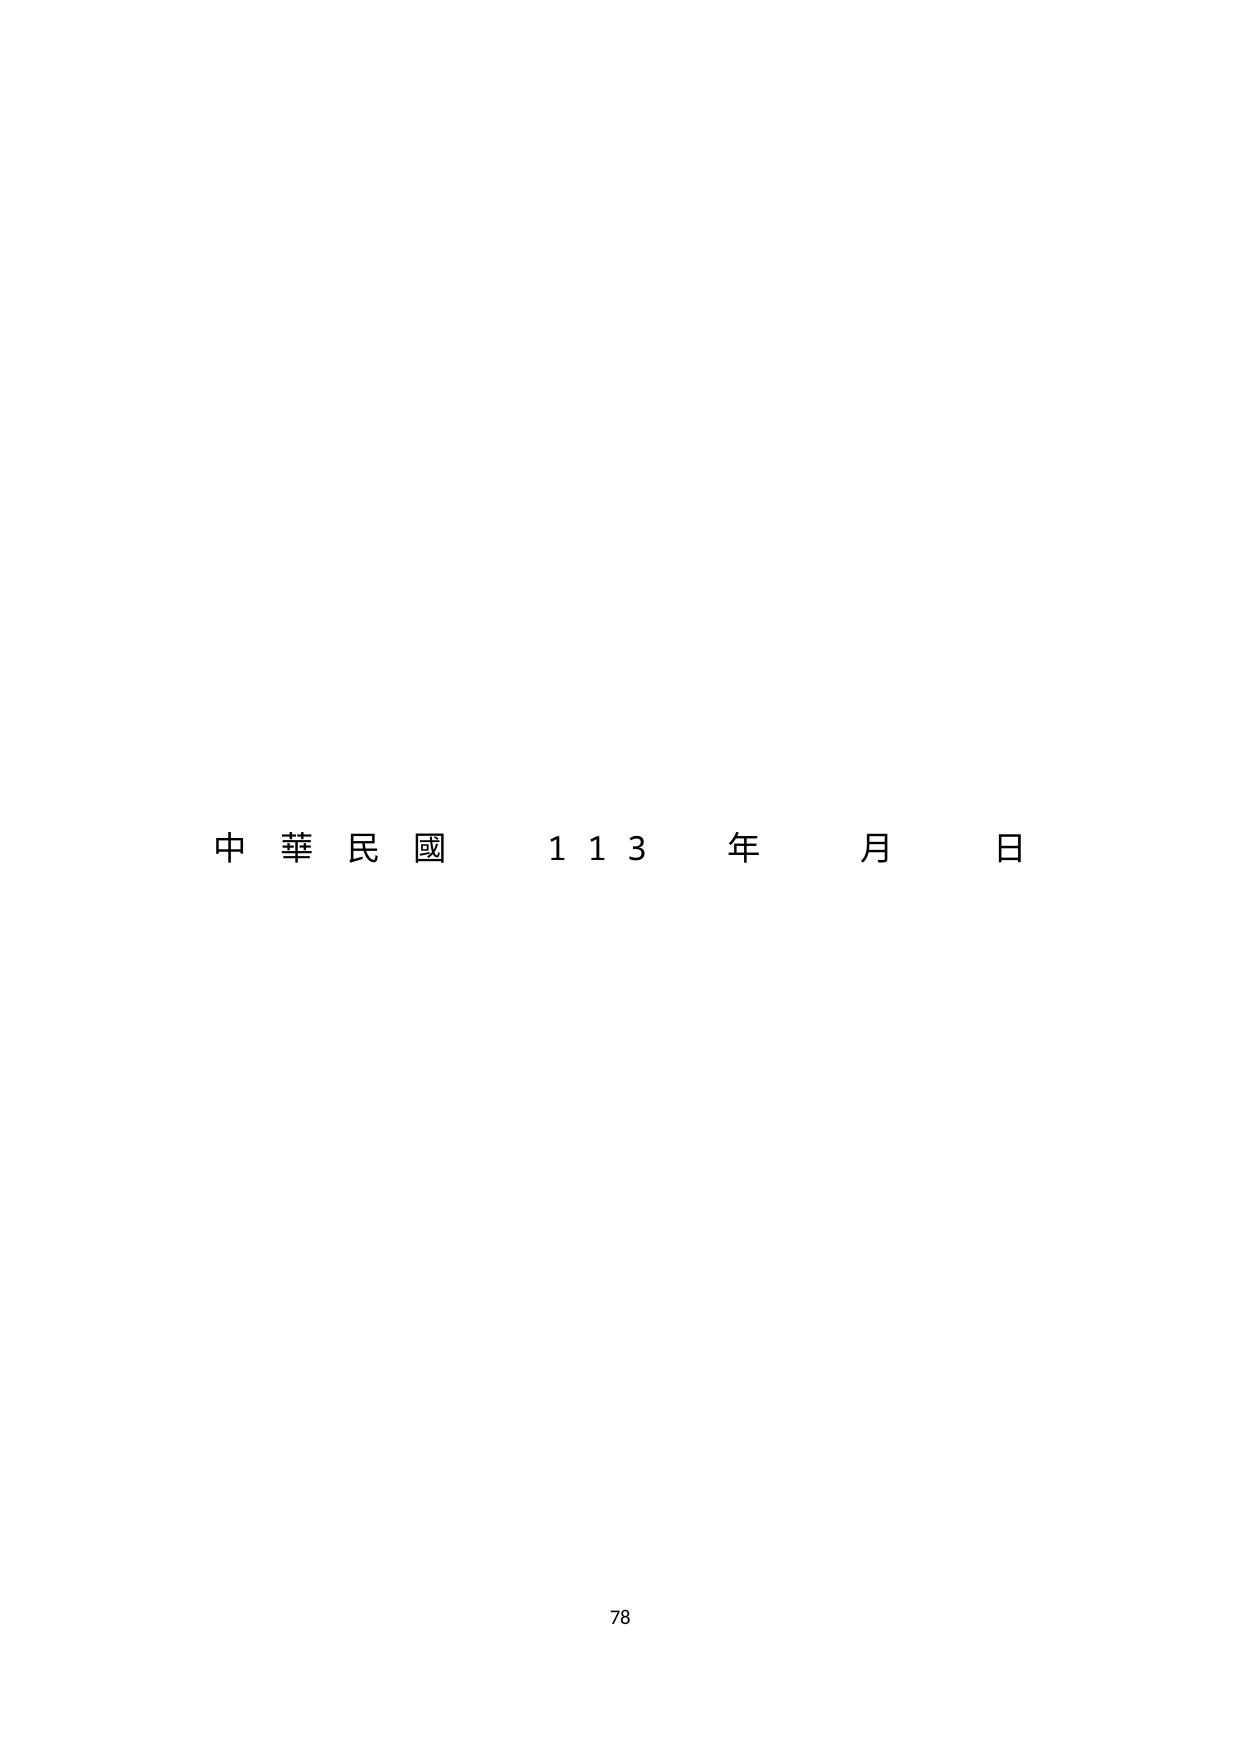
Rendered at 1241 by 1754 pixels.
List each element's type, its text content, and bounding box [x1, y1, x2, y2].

text 中 華 民 國 1 1 3 年 月 日 [112, 816, 1128, 872]
